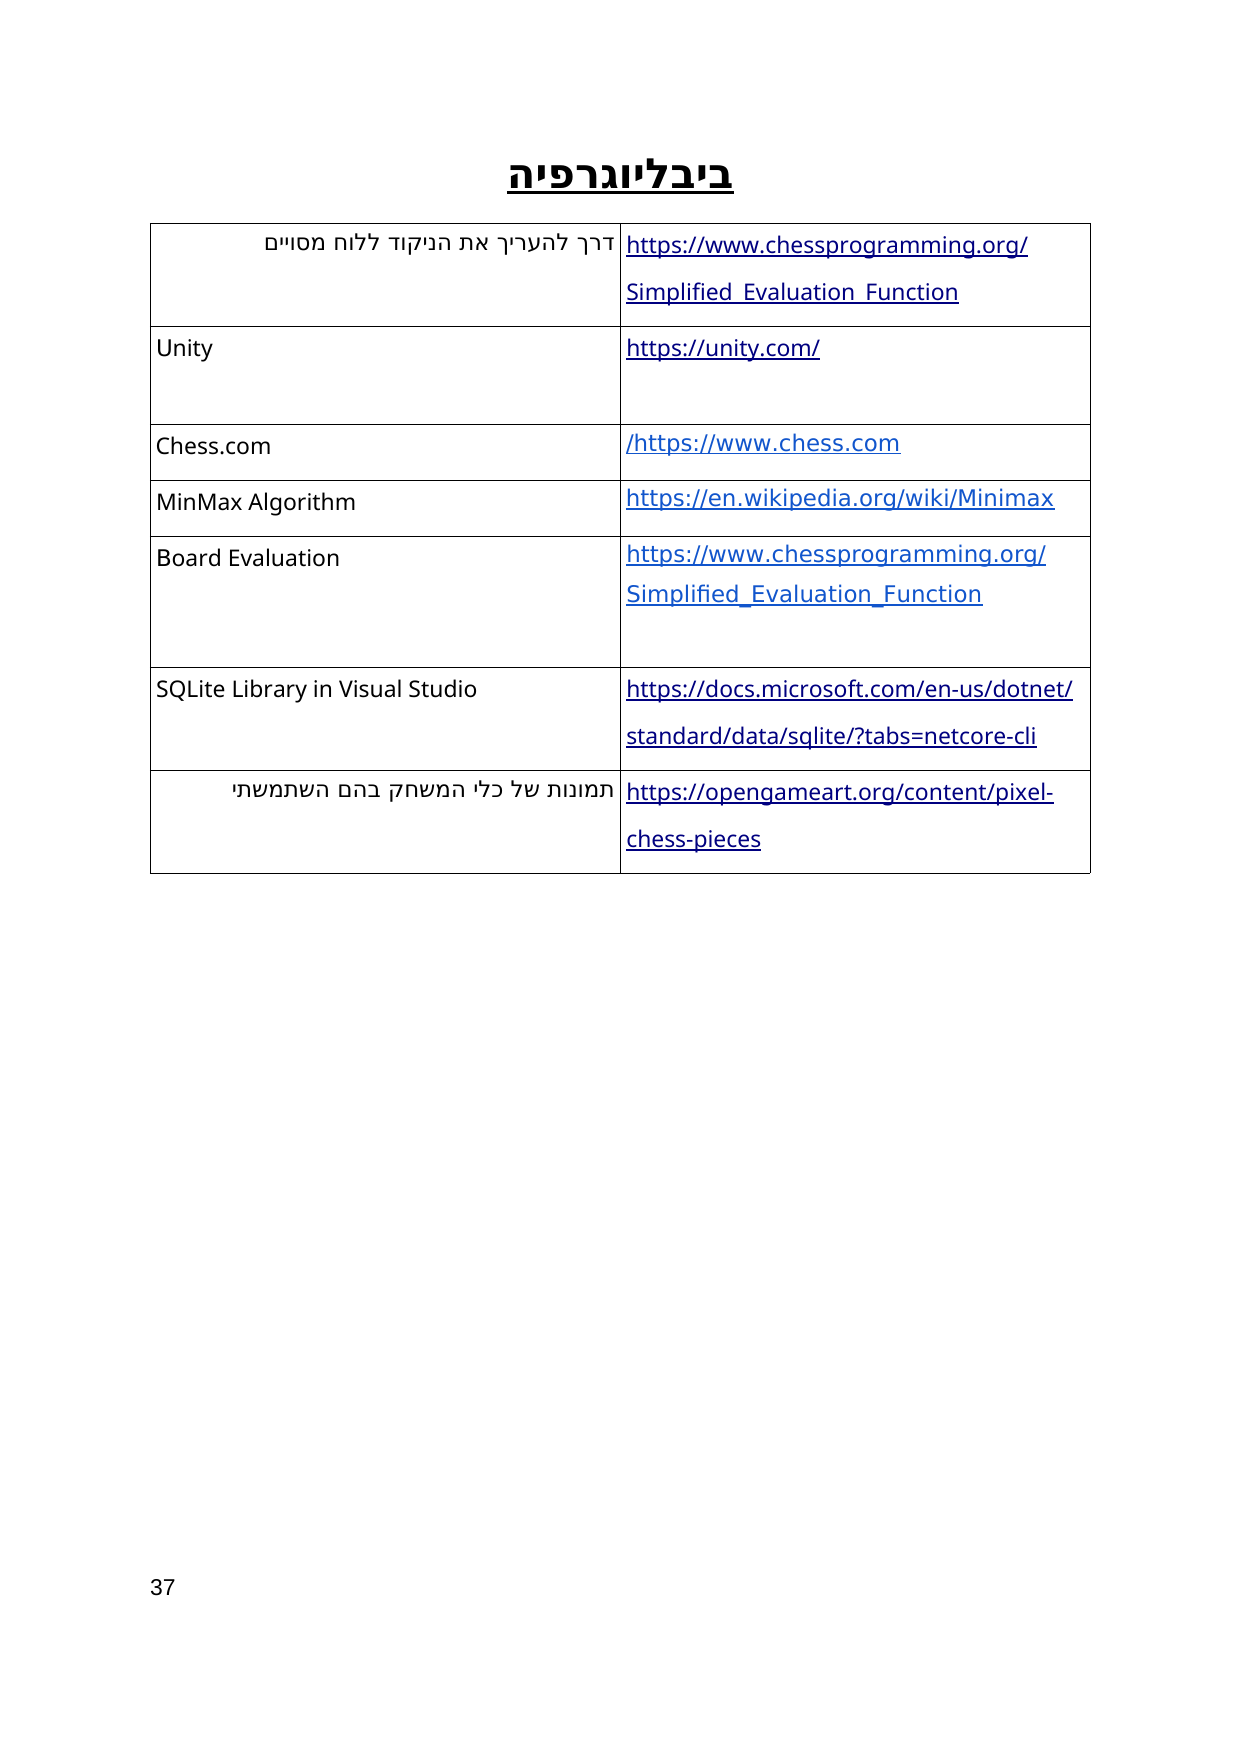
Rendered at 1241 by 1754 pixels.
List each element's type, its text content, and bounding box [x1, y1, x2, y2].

table_cell https://www.chessprogramming.org/Simplified_Evaluation_Function [621, 537, 1090, 667]
table_cell SQLite Library in Visual Studio [151, 668, 620, 770]
table_header דרך להעריך את הניקוד ללוח מסויים [151, 224, 620, 326]
table_cell MinMax Algorithm [151, 481, 620, 536]
table_cell https://en.wikipedia.org/wiki/Minimax [621, 481, 1090, 536]
table_cell https://www.chess.com/ [621, 425, 1090, 480]
table_cell https://unity.com/ [621, 327, 1090, 424]
table_header https://www.chessprogramming.org/Simplified_Evaluation_Function [621, 224, 1090, 326]
text ביבליוגרפיה [150, 150, 1090, 198]
table_cell Chess.com [151, 425, 620, 480]
table_cell https://docs.microsoft.com/en-us/dotnet/standard/data/sqlite/?tabs=netcore-cli [621, 668, 1090, 770]
table_cell Unity [151, 327, 620, 424]
table_cell Board Evaluation [151, 537, 620, 667]
table_cell https://opengameart.org/content/pixel-chess-pieces [621, 771, 1090, 873]
table_cell תמונות של כלי המשחק בהם השתמשתי [151, 771, 620, 873]
